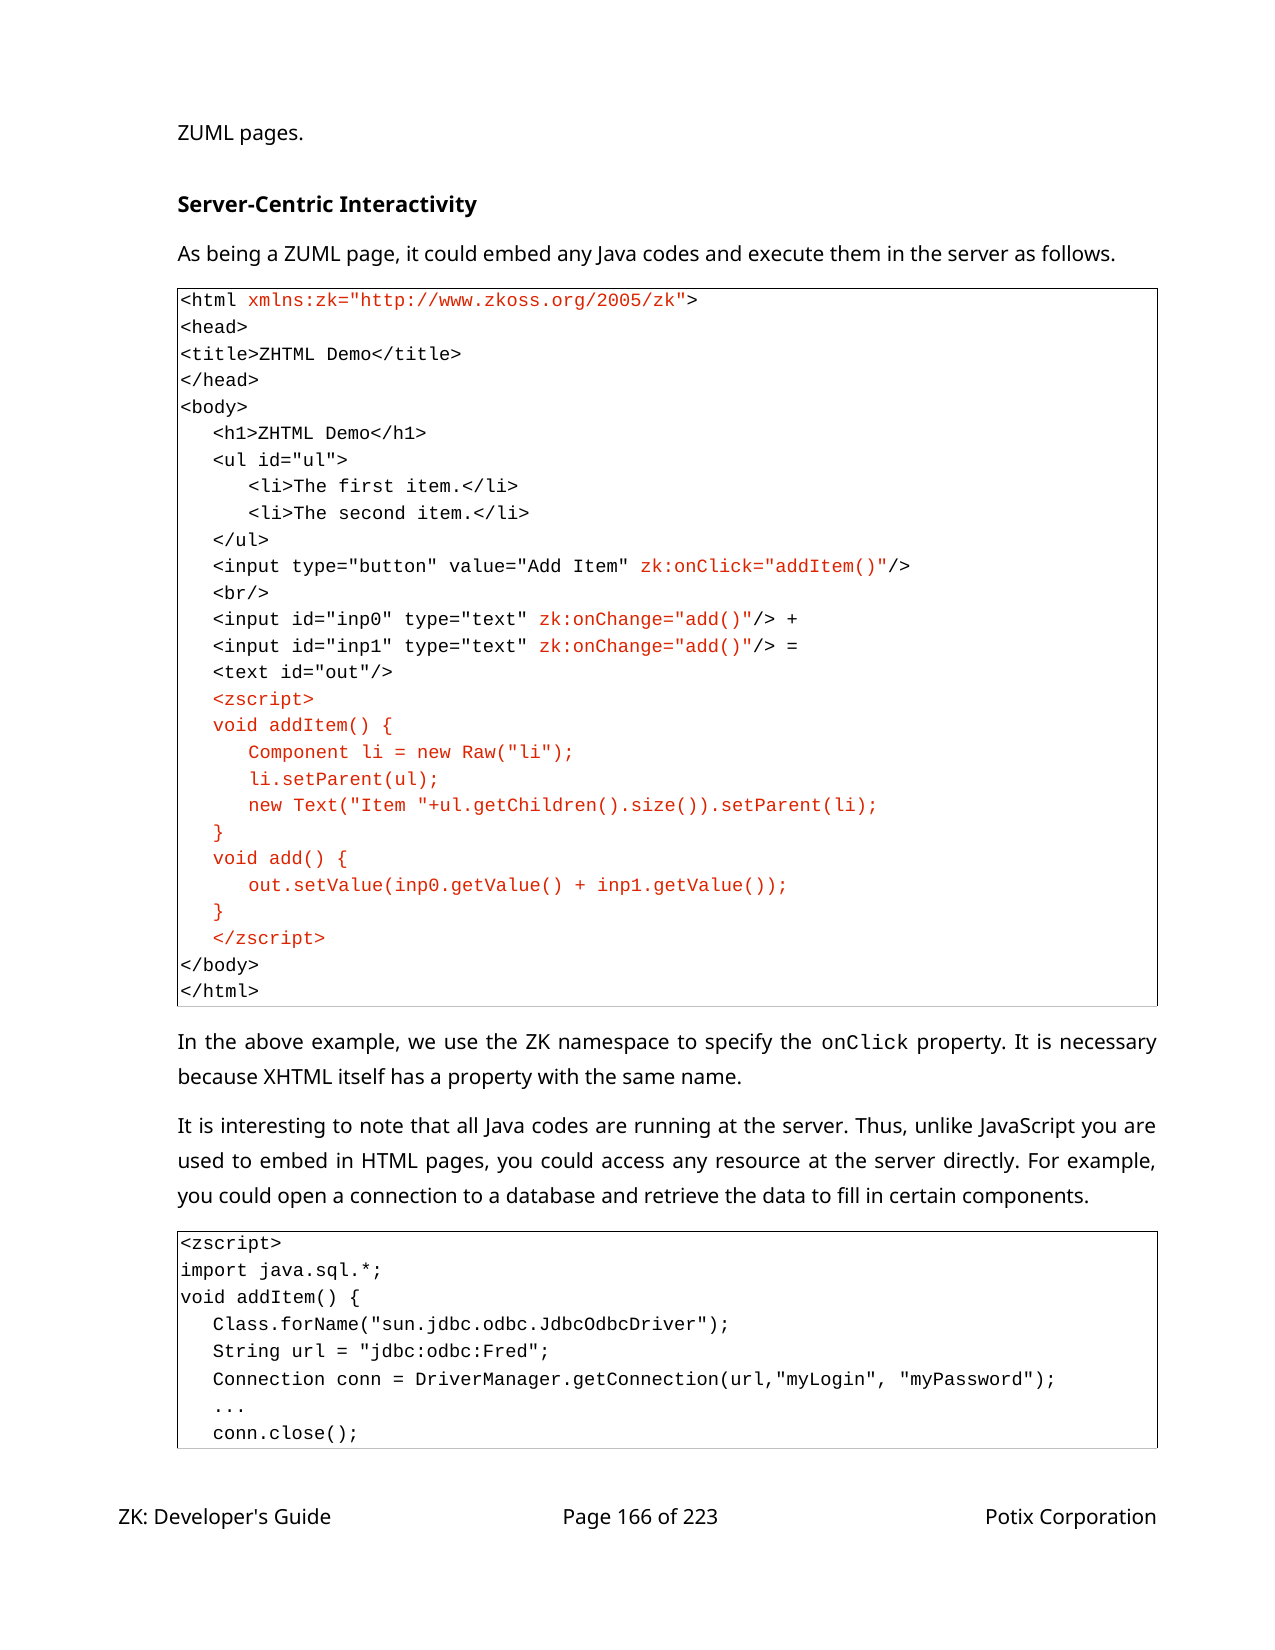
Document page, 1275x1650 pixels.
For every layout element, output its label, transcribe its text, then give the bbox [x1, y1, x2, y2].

text ... [178, 1394, 1157, 1418]
text String url = "jdbc:odbc:Fred"; [178, 1339, 1157, 1363]
text <zscript> [178, 1232, 1157, 1255]
text Class.forName("sun.jdbc.odbc.JdbcOdbcDriver"); [178, 1312, 1157, 1336]
text ZUML pages. [177, 118, 1157, 146]
subtitle Server-Centric Interactivity [177, 189, 1157, 219]
text It is interesting to note that all Java codes are running at the server. Thus, unlike JavaScript you are used to embed in HTML pages, you could access any resource at the server directly. For example, you could open a connection to a database and retrieve the data to fill in certain components. [177, 1111, 1157, 1210]
text Connection conn = DriverManager.getConnection(url,"myLogin", "myPassword"); [178, 1366, 1157, 1391]
text void addItem() { [178, 1285, 1157, 1309]
text import java.sql.*; [178, 1258, 1157, 1282]
text As being a ZUML page, it could embed any Java codes and execute them in the server as follows. [177, 239, 1157, 268]
text <html xmlns:zk="http://www.zkoss.org/2005/zk"> <head> <title>ZHTML Demo</title> </head> <body> <h1>ZHTML Demo</h1> <ul id="ul"> <li>The first item.</li> <li>The second item.</li> </ul> <input type="button" value="Add Item" zk:onClick="addItem()"/> <br/> <input id="inp0" type="text" zk:onChange="add()"/> + <input id="inp1" type="text" zk:onChange="add()"/> = <text id="out"/> <zscript> void addItem() { Component li = new Raw("li"); li.setParent(ul); new Text("Item "+ul.getChildren().size()).setParent(li); } void add() { out.setValue(inp0.getValue() + inp1.getValue()); } </zscript> </body> </html> [178, 289, 1157, 1006]
text In the above example, we use the ZK namespace to specify the onClick property. It is necessary because XHTML itself has a property with the same name. [177, 1027, 1157, 1091]
text conn.close(); [178, 1421, 1157, 1448]
